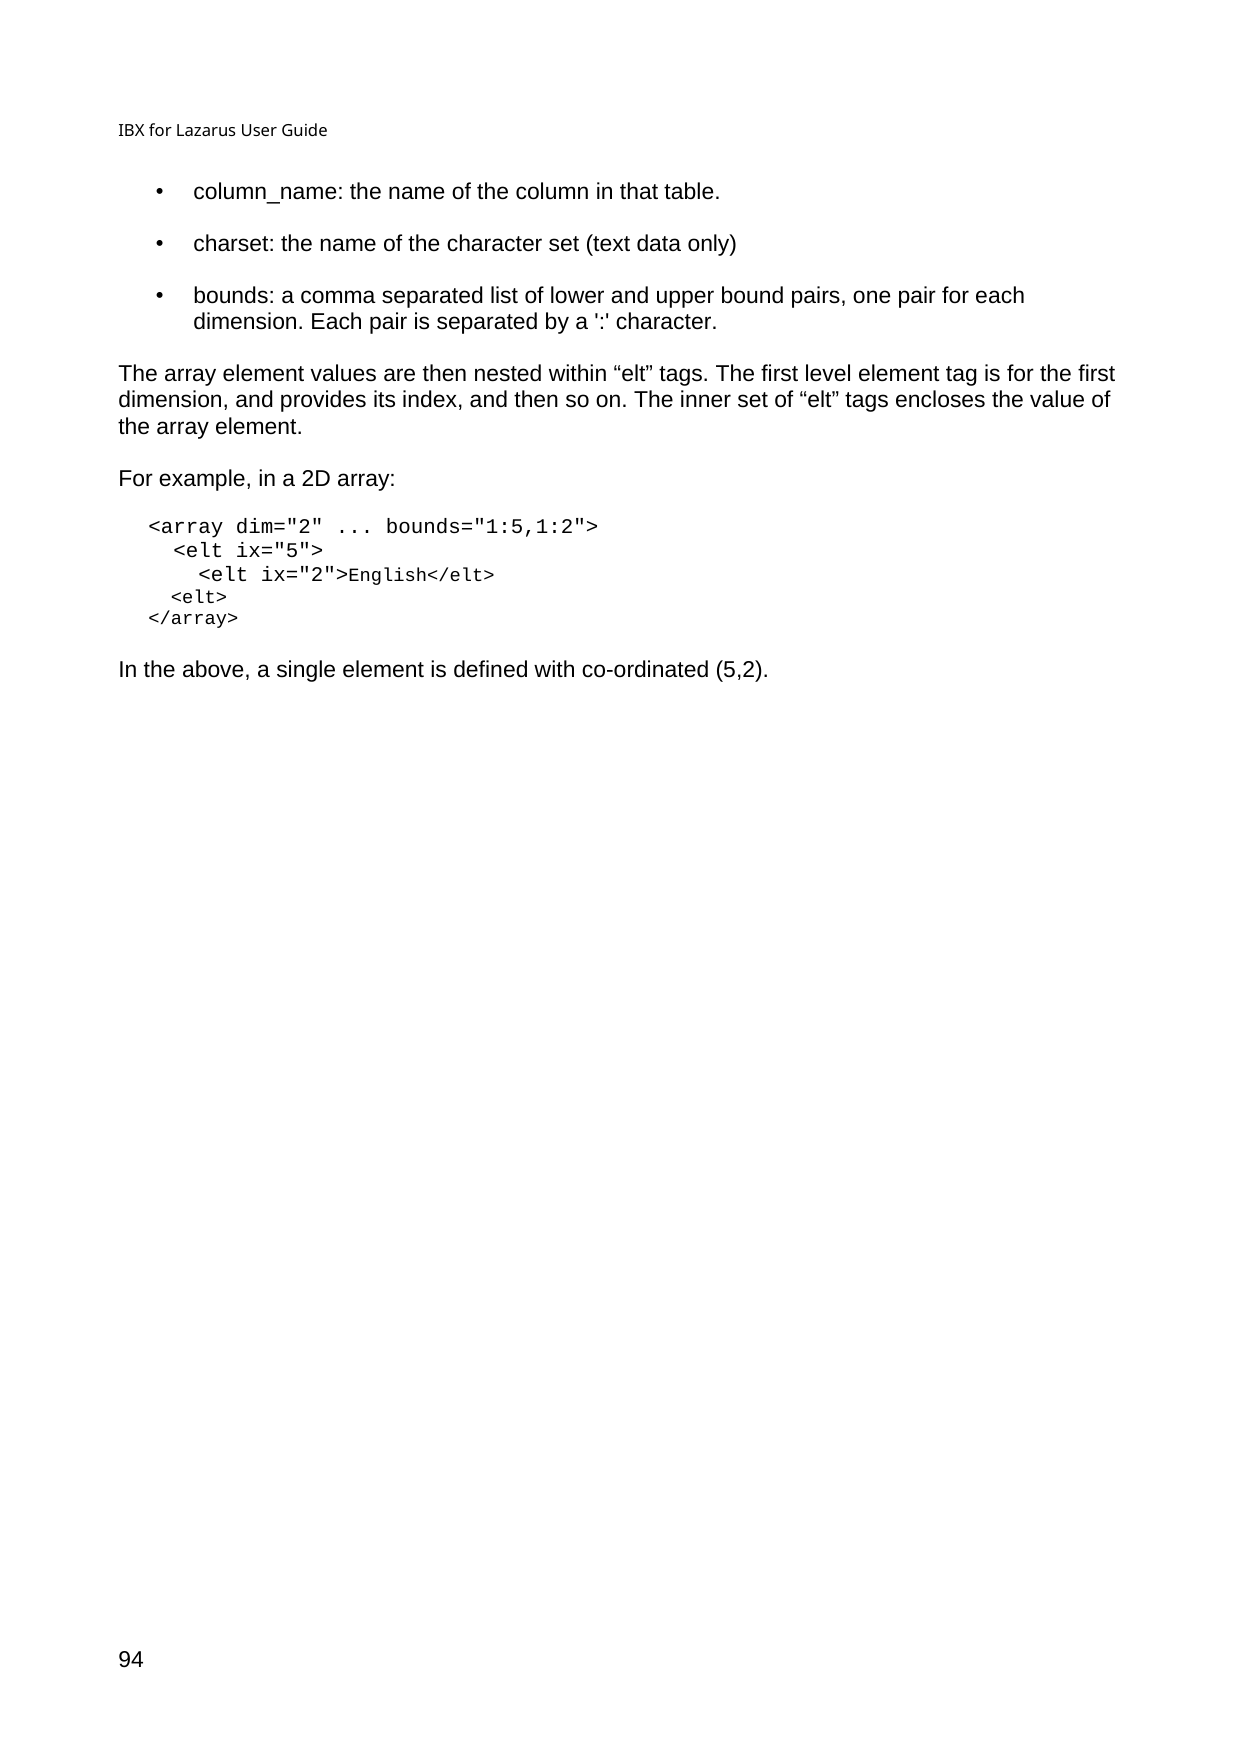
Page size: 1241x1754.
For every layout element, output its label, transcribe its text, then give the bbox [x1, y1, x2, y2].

text <array dim="2" ... bounds="1:5,1:2"> [148, 517, 1122, 540]
text </array> [148, 609, 1122, 630]
list charset: the name of the character set (text data only) [156, 230, 1122, 256]
text <elt ix="2">English</elt> [148, 564, 1122, 587]
text The array element values are then nested within “elt” tags. The first level element tag is for the first dimension, and provides its index, and then so on. The inner set of “elt” tags encloses the value of the array element. [118, 360, 1122, 439]
list column_name: the name of the column in that table. [156, 178, 1122, 204]
list bounds: a comma separated list of lower and upper bound pairs, one pair for each dimension. Each pair is separated by a ':' character. [156, 282, 1122, 334]
text <elt> [148, 587, 1122, 609]
text In the above, a single element is defined with co-ordinated (5,2). [118, 656, 1122, 682]
text <elt ix="5"> [148, 540, 1122, 564]
text For example, in a 2D array: [118, 465, 1122, 491]
